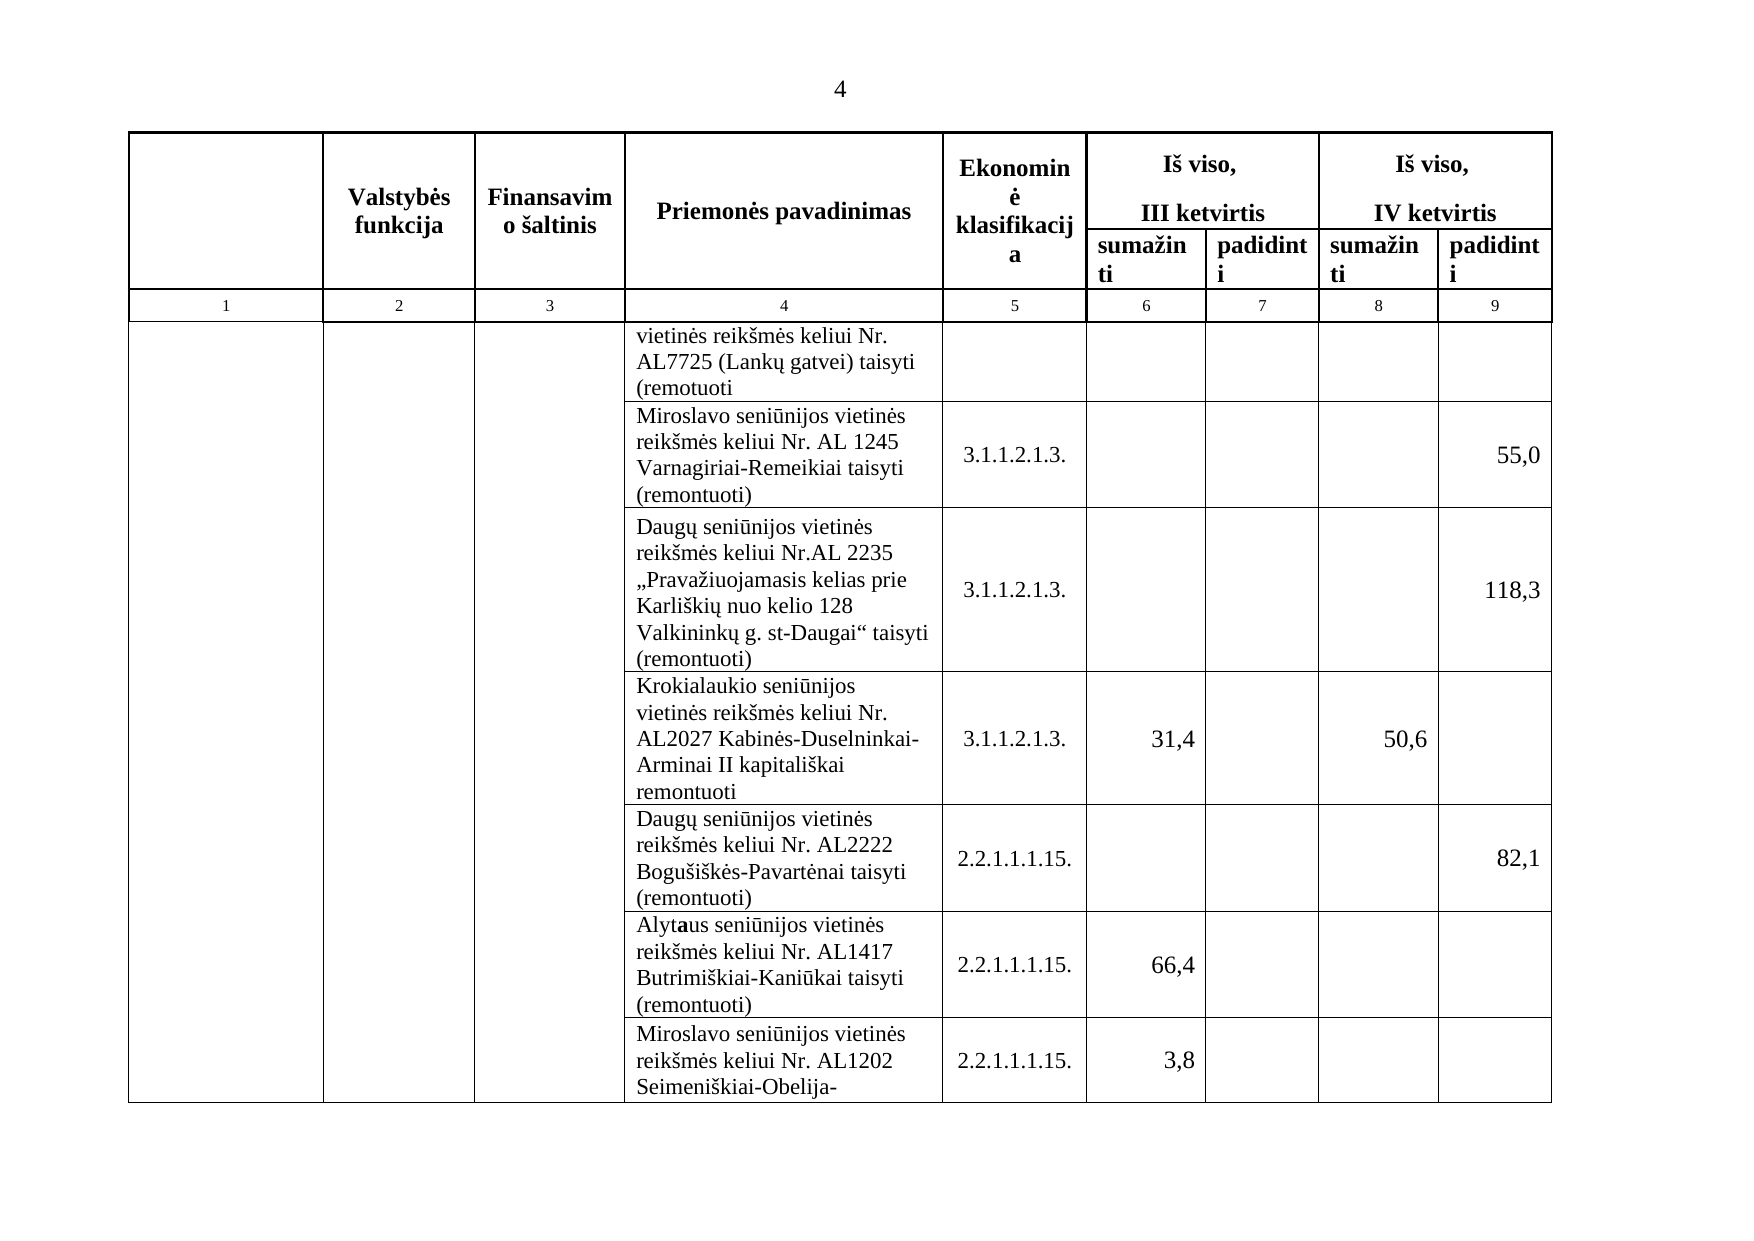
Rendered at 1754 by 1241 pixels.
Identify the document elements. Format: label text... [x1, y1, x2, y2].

table_cell [1319, 402, 1438, 507]
table_cell 3.1.1.2.1.3. [943, 508, 1086, 671]
table_cell 8 [1320, 290, 1437, 321]
table_cell 2 [324, 290, 474, 321]
table_cell 9 [1439, 290, 1551, 321]
table_cell [1319, 1018, 1438, 1102]
table_cell [1206, 402, 1318, 507]
table_cell [1319, 508, 1438, 671]
table_cell 31,4 [1087, 672, 1205, 804]
table_cell 5 [944, 290, 1085, 321]
table_cell [1439, 1018, 1551, 1102]
table_header [130, 134, 322, 288]
table_cell 3,8 [1087, 1018, 1205, 1102]
table_cell [1206, 508, 1318, 671]
table_cell Daugų seniūnijos vietinės reikšmės keliui Nr.AL 2235 „Pravažiuojamasis kelias prie Karliškių nuo kelio 128 Valkininkų g. st-Daugai“ taisyti (remontuoti) [625, 508, 942, 671]
table_header Iš viso, [1320, 134, 1551, 194]
table_cell [1206, 323, 1318, 401]
table_cell 4 [626, 290, 942, 321]
table_cell padidinti [1207, 230, 1318, 288]
table_header Iš viso, [1088, 134, 1318, 194]
table_cell 50,6 [1319, 672, 1438, 804]
table_cell [475, 323, 624, 1102]
table_cell [1319, 323, 1438, 401]
table_cell Daugų seniūnijos vietinės reikšmės keliui Nr. AL2222 Bogušiškės-Pavartėnai taisyti (remontuoti) [625, 805, 942, 911]
table_cell III ketvirtis [1088, 194, 1318, 228]
table_cell sumažinti [1088, 230, 1205, 288]
table_cell [1206, 672, 1318, 804]
table_cell [1206, 805, 1318, 911]
table_cell 66,4 [1087, 912, 1205, 1017]
table_cell sumažinti [1320, 230, 1437, 288]
table_cell [129, 322, 323, 1102]
table_cell [1087, 323, 1205, 401]
table_header Priemonės pavadinimas [626, 134, 942, 288]
table_cell padidinti [1439, 230, 1551, 288]
table_cell Krokialaukio seniūnijos vietinės reikšmės keliui Nr. AL2027 Kabinės-Duselninkai-Arminai II kapitališkai remontuoti [625, 672, 942, 804]
table_cell Miroslavo seniūnijos vietinės reikšmės keliui Nr. AL1202 Seimeniškiai-Obelija- [625, 1018, 942, 1102]
table_cell 3.1.1.2.1.3. [943, 672, 1086, 804]
table_cell Miroslavo seniūnijos vietinės reikšmės keliui Nr. AL 1245 Varnagiriai-Remeikiai taisyti (remontuoti) [625, 402, 942, 507]
table_cell Alytaus seniūnijos vietinės reikšmės keliui Nr. AL1417 Butrimiškiai-Kaniūkai taisyti (remontuoti) [625, 912, 942, 1017]
table_cell 6 [1088, 290, 1205, 321]
table_cell 2.2.1.1.1.15. [943, 805, 1086, 911]
table_cell 1 [130, 290, 322, 321]
table_cell [1319, 912, 1438, 1017]
table_cell 2.2.1.1.1.15. [943, 912, 1086, 1017]
table_cell 3.1.1.2.1.3. [943, 402, 1086, 507]
table_cell vietinės reikšmės keliui Nr. AL7725 (Lankų gatvei) taisyti (remotuoti [625, 323, 942, 401]
table_cell [1319, 805, 1438, 911]
table_cell [1087, 805, 1205, 911]
table_cell [1206, 912, 1318, 1017]
table_cell [1439, 323, 1551, 401]
table_cell 2.2.1.1.1.15. [943, 1018, 1086, 1102]
table_cell [1087, 508, 1205, 671]
table_cell [943, 323, 1086, 401]
table_cell [324, 323, 474, 1102]
table_header Valstybės funkcija [324, 134, 474, 288]
table_header Ekonominė klasifikacija [944, 134, 1085, 288]
table_cell [1206, 1018, 1318, 1102]
table_cell [1087, 402, 1205, 507]
table_cell 3 [476, 290, 624, 321]
table_header Finansavimo šaltinis [476, 134, 624, 288]
table_cell 7 [1207, 290, 1318, 321]
table_cell [1439, 912, 1551, 1017]
table_cell 55,0 [1439, 402, 1551, 507]
table_cell [1439, 672, 1551, 804]
table_cell 82,1 [1439, 805, 1551, 911]
table_cell IV ketvirtis [1320, 194, 1551, 228]
table_cell 118,3 [1439, 508, 1551, 671]
